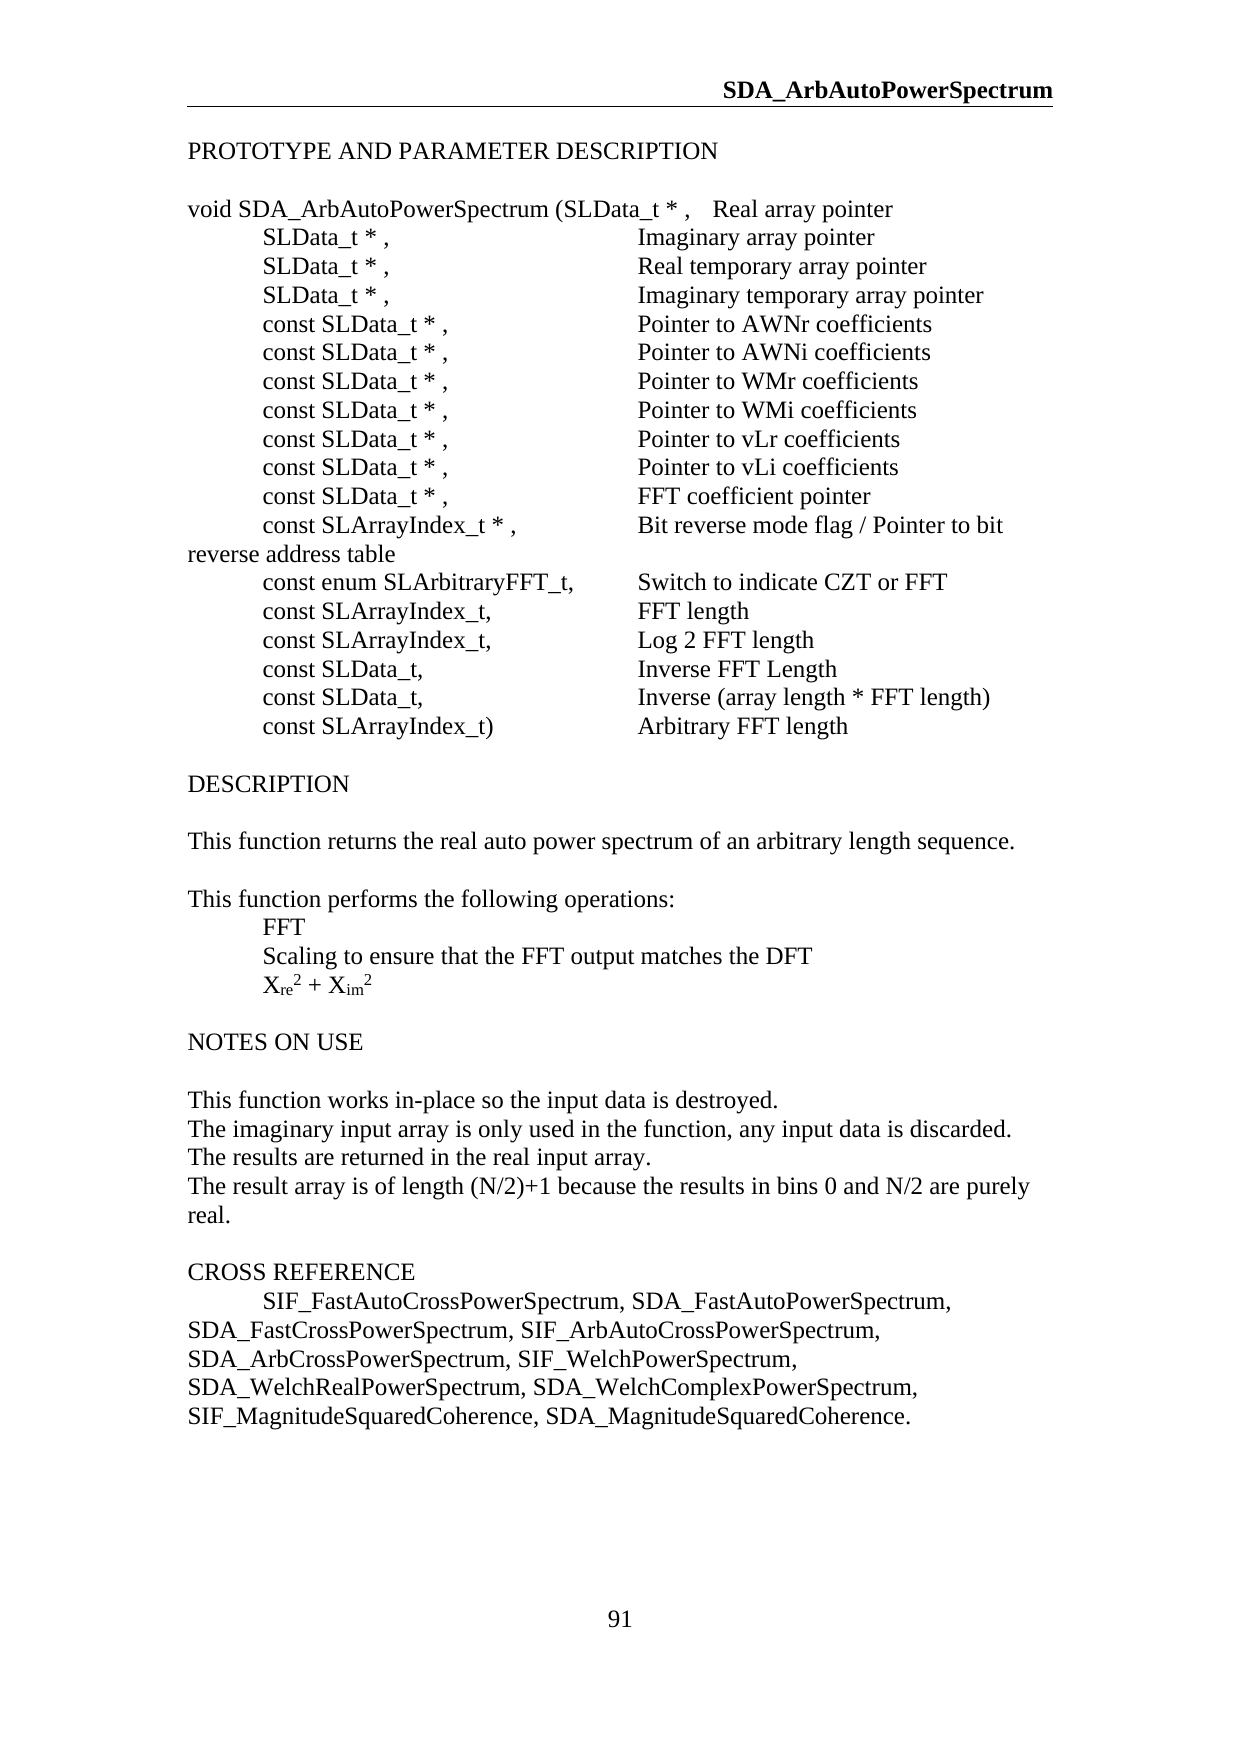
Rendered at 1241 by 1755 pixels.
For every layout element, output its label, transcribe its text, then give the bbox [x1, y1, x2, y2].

text const SLData_t * , Pointer to WMr coefficients [187, 366, 1053, 395]
text The imaginary input array is only used in the function, any input data is discarded. [187, 1114, 1053, 1142]
text const SLArrayIndex_t, FFT length [187, 596, 1053, 625]
text SLData_t * , Imaginary array pointer [187, 222, 1053, 251]
text This function works in-place so the input data is destroyed. [187, 1085, 1053, 1114]
text This function returns the real auto power spectrum of an arbitrary length sequence. [187, 826, 1053, 855]
text const SLData_t, Inverse (array length * FFT length) [187, 682, 1053, 711]
text CROSS REFERENCE [187, 1257, 1053, 1286]
text const SLArrayIndex_t, Log 2 FFT length [187, 625, 1053, 654]
text const SLData_t, Inverse FFT Length [187, 654, 1053, 682]
text FFT [187, 912, 1053, 941]
text NOTES ON USE [187, 1027, 1053, 1056]
text DESCRIPTION [187, 769, 1053, 797]
text SLData_t * , Imaginary temporary array pointer [187, 280, 1053, 309]
text const SLArrayIndex_t * , Bit reverse mode flag / Pointer to bit reverse address table [187, 510, 1053, 567]
text const SLData_t * , Pointer to vLi coefficients [187, 452, 1053, 481]
text const SLData_t * , Pointer to AWNr coefficients [187, 309, 1053, 337]
text const enum SLArbitraryFFT_t, Switch to indicate CZT or FFT [187, 567, 1053, 596]
text const SLData_t * , Pointer to vLr coefficients [187, 424, 1053, 452]
text The result array is of length (N/2)+1 because the results in bins 0 and N/2 are purely real. [187, 1171, 1053, 1229]
text Scaling to ensure that the FFT output matches the DFT [187, 941, 1053, 970]
text const SLData_t * , Pointer to WMi coefficients [187, 395, 1053, 424]
text The results are returned in the real input array. [187, 1142, 1053, 1171]
subtitle SDA_ArbAutoPowerSpectrum [187, 75, 1053, 106]
text PROTOTYPE AND PARAMETER DESCRIPTION [187, 136, 1053, 165]
text const SLArrayIndex_t) Arbitrary FFT length [187, 711, 1053, 740]
text void SDA_ArbAutoPowerSpectrum (SLData_t * , Real array pointer [187, 194, 1053, 222]
text Xre2 + Xim2 [187, 970, 1053, 999]
text This function performs the following operations: [187, 884, 1053, 912]
text SLData_t * , Real temporary array pointer [187, 251, 1053, 280]
text SIF_FastAutoCrossPowerSpectrum, SDA_FastAutoPowerSpectrum, SDA_FastCrossPowerSpectrum, SIF_ArbAutoCrossPowerSpectrum, SDA_ArbCrossPowerSpectrum, SIF_WelchPowerSpectrum, SDA_WelchRealPowerSpectrum, SDA_WelchComplexPowerSpectrum, SIF_MagnitudeSquaredCoherence, SDA_MagnitudeSquaredCoherence. [187, 1286, 1053, 1430]
text const SLData_t * , FFT coefficient pointer [187, 481, 1053, 510]
text const SLData_t * , Pointer to AWNi coefficients [187, 337, 1053, 366]
